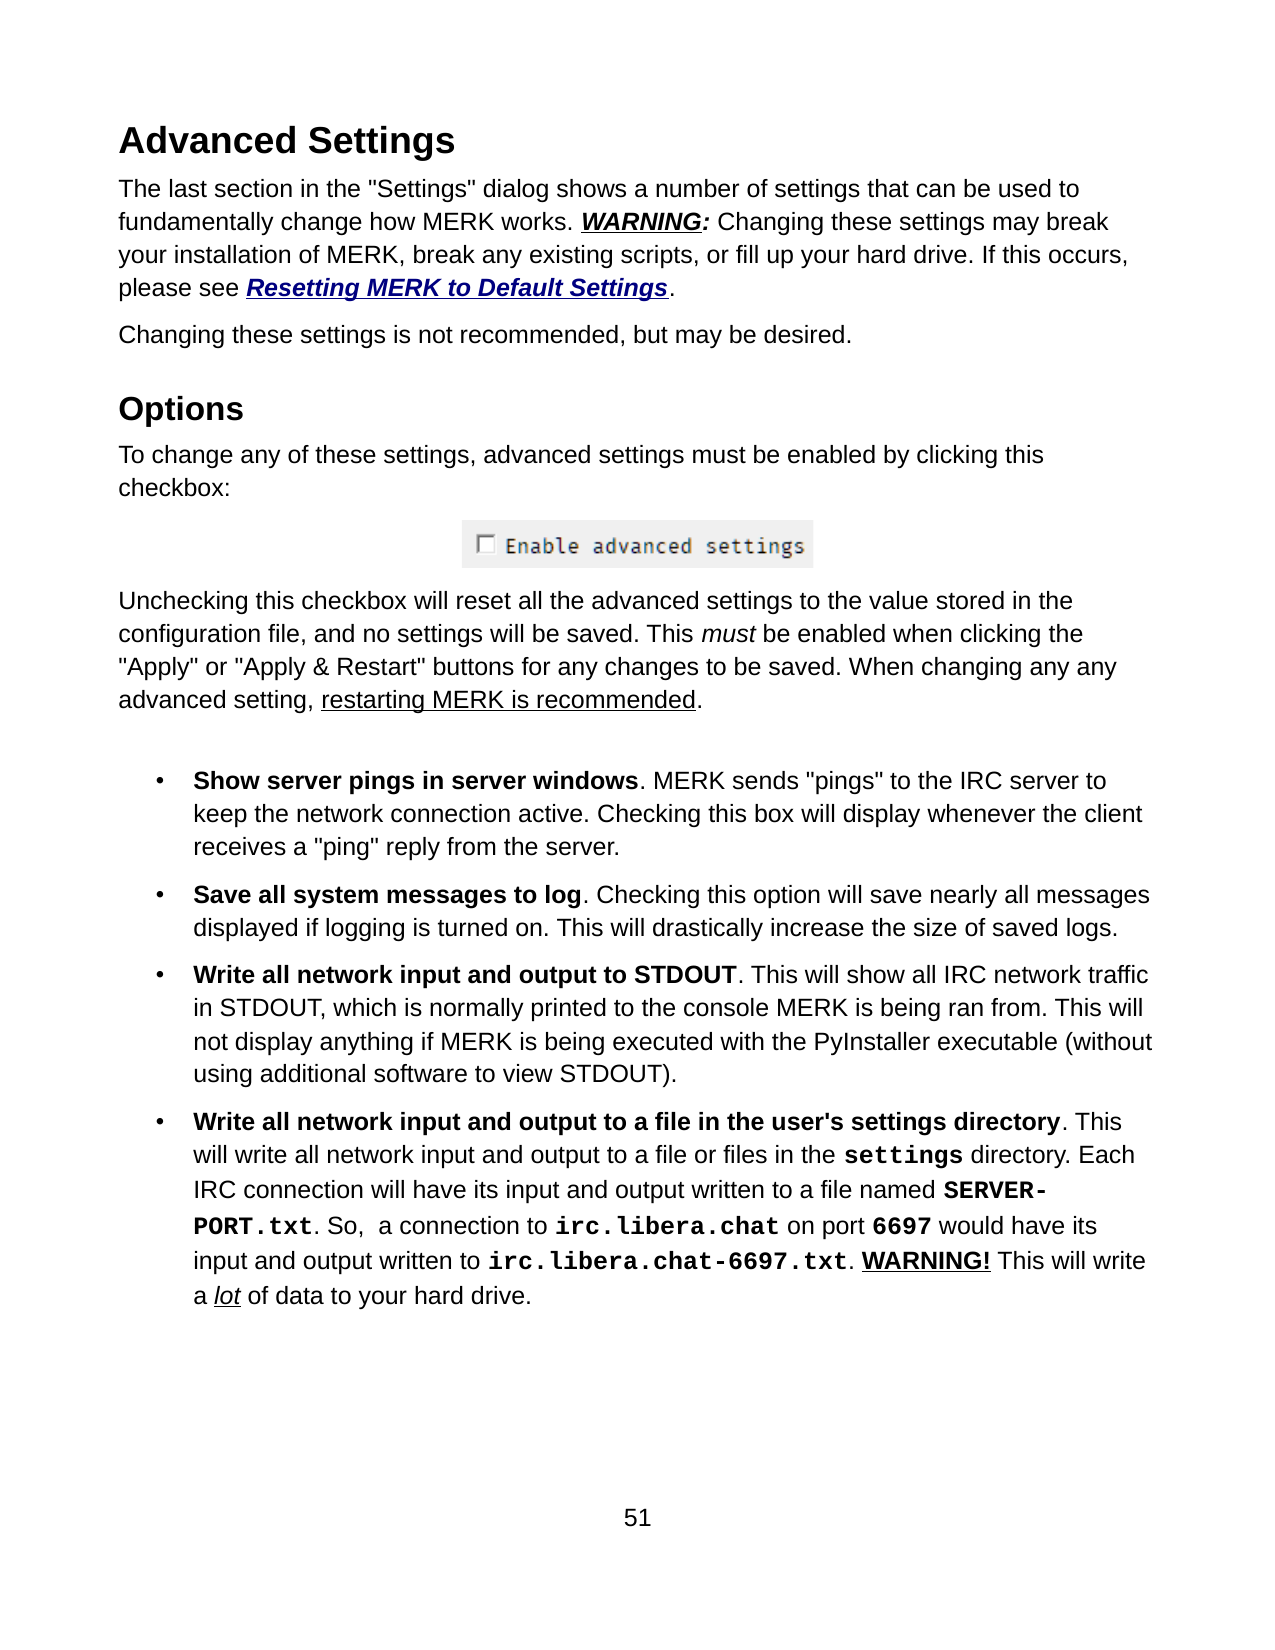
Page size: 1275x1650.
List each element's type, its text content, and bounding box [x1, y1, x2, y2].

list Write all network input and output to STDOUT. This will show all IRC network traffic in STDOUT, which is normally printed to the console MERK is being ran from. This will not display anything if MERK is being executed with the PyInstaller executable (without using additional software to view STDOUT). [156, 960, 1157, 1088]
text To change any of these settings, advanced settings must be enabled by clicking this checkbox: [118, 440, 1157, 502]
text Changing these settings is not recommended, but may be desired. [118, 320, 1157, 349]
text Unchecking this checkbox will reset all the advanced settings to the value stored in the configuration file, and no settings will be saved. This must be enabled when clicking the "Apply" or "Apply & Restart" buttons for any changes to be saved. When changing any any advanced setting, restarting MERK is recommended. [118, 586, 1157, 747]
subtitle Options [118, 389, 1157, 427]
list Save all system messages to log. Checking this option will save nearly all messages displayed if logging is turned on. This will drastically increase the size of saved logs. [156, 879, 1157, 941]
list Show server pings in server windows. MERK sends "pings" to the IRC server to keep the network connection active. Checking this box will display whenever the client receives a "ping" reply from the server. [156, 766, 1157, 861]
subtitle Advanced Settings [118, 118, 1157, 161]
list Write all network input and output to a file in the user's settings directory. This will write all network input and output to a file or files in the settings directory. Each IRC connection will have its input and output written to a file named SERVER-PORT.txt. So, a connection to irc.libera.chat on port 6697 would have its input and output written to irc.libera.chat-6697.txt. WARNING! This will write a lot of data to your hard drive. [156, 1107, 1157, 1310]
picture [461, 520, 814, 568]
text The last section in the "Settings" dialog shows a number of settings that can be used to fundamentally change how MERK works. WARNING: Changing these settings may break your installation of MERK, break any existing scripts, or fill up your hard drive. If this occurs, please see Resetting MERK to Default Settings. [118, 174, 1157, 302]
